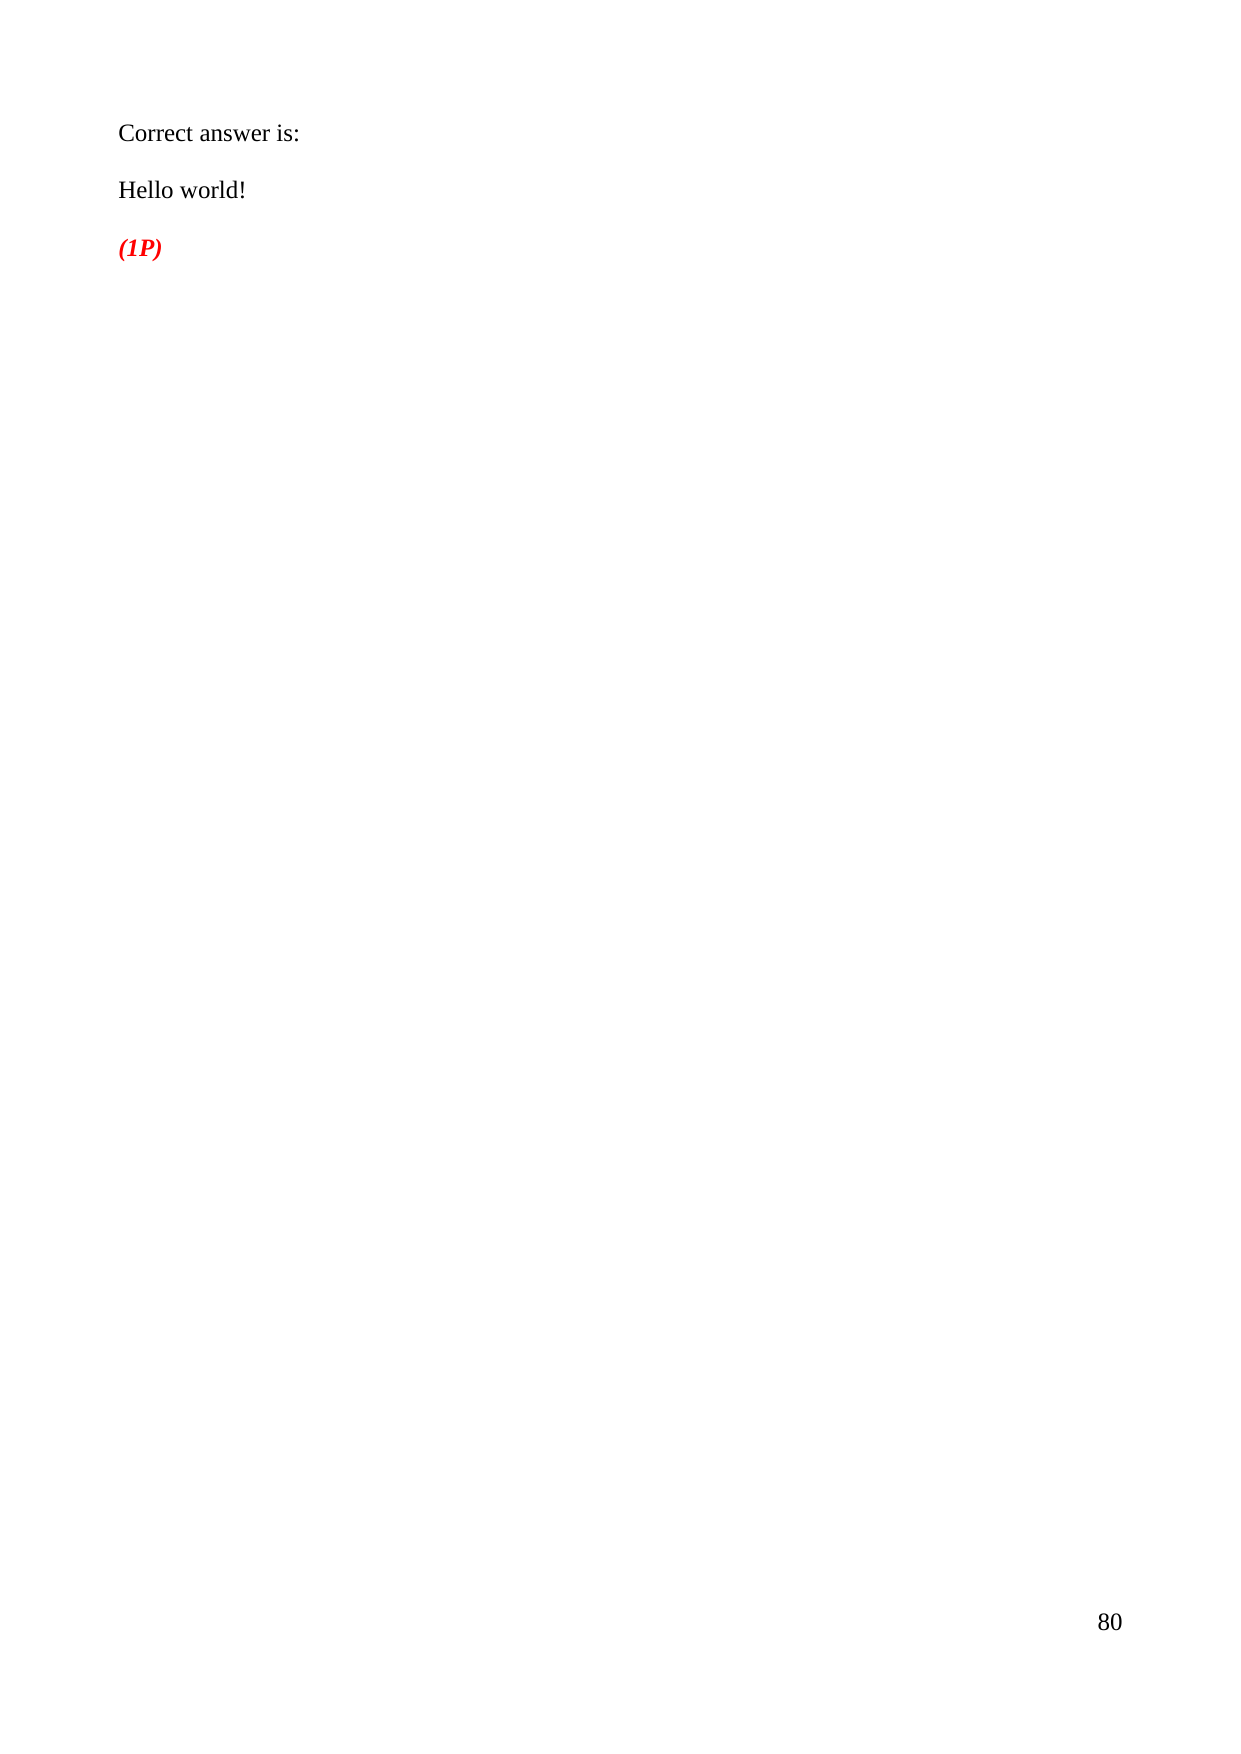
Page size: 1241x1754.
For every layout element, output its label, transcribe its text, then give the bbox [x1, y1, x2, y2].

text Correct answer is: [118, 118, 1122, 147]
text Hello world! [118, 176, 1122, 204]
text (1P) [118, 233, 1122, 262]
